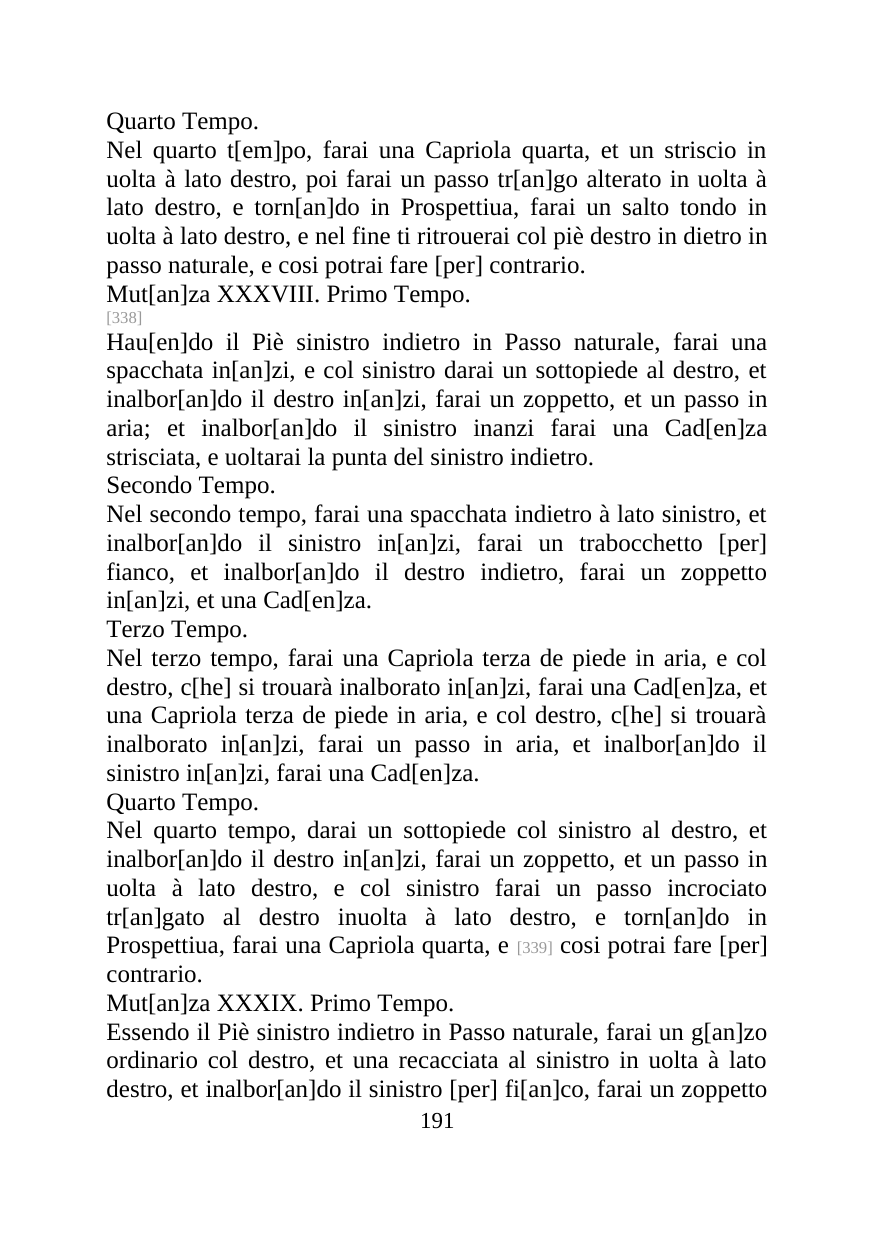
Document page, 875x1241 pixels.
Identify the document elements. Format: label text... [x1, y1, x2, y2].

text Nel quarto t[em]po, farai una Capriola quarta, et un striscio in uolta à lato destro, poi farai un passo tr[an]go alterato in uolta à lato destro, e torn[an]do in Prospettiua, farai un salto tondo in uolta à lato destro, e nel fine ti ritrouerai col piè destro in dietro in passo naturale, e cosi potrai fare [per] contrario. [106, 135, 768, 279]
text Mut[an]za XXXVIII. Primo Tempo. [106, 279, 768, 307]
text Mut[an]za XXXIX. Primo Tempo. [106, 988, 768, 1017]
text Nel secondo tempo, farai una spacchata indietro à lato sinistro, et inalbor[an]do il sinistro in[an]zi, farai un trabocchetto [per] fianco, et inalbor[an]do il destro indietro, farai un zoppetto in[an]zi, et una Cad[en]za. [106, 499, 768, 614]
text Quarto Tempo. [106, 787, 768, 815]
text Quarto Tempo. [106, 106, 768, 135]
text Nel quarto tempo, darai un sottopiede col sinistro al destro, et inalbor[an]do il destro in[an]zi, farai un zoppetto, et un passo in uolta à lato destro, e col sinistro farai un passo incrociato tr[an]gato al destro inuolta à lato destro, e torn[an]do in Prospettiua, farai una Capriola quarta, e [339] cosi potrai fare [per] contrario. [106, 815, 768, 988]
text Essendo il Piè sinistro indietro in Passo naturale, farai un g[an]zo ordinario col destro, et una recacciata al sinistro in uolta à lato destro, et inalbor[an]do il sinistro [per] fi[an]co, farai un zoppetto [106, 1017, 768, 1103]
text Secondo Tempo. [106, 470, 768, 499]
text Terzo Tempo. [106, 614, 768, 643]
text [338] [106, 307, 768, 327]
text Hau[en]do il Piè sinistro indietro in Passo naturale, farai una spacchata in[an]zi, e col sinistro darai un sottopiede al destro, et inalbor[an]do il destro in[an]zi, farai un zoppetto, et un passo in aria; et inalbor[an]do il sinistro inanzi farai una Cad[en]za strisciata, e uoltarai la punta del sinistro indietro. [106, 327, 768, 470]
text Nel terzo tempo, farai una Capriola terza de piede in aria, e col destro, c[he] si trouarà inalborato in[an]zi, farai una Cad[en]za, et una Capriola terza de piede in aria, e col destro, c[he] si trouarà inalborato in[an]zi, farai un passo in aria, et inalbor[an]do il sinistro in[an]zi, farai una Cad[en]za. [106, 643, 768, 787]
